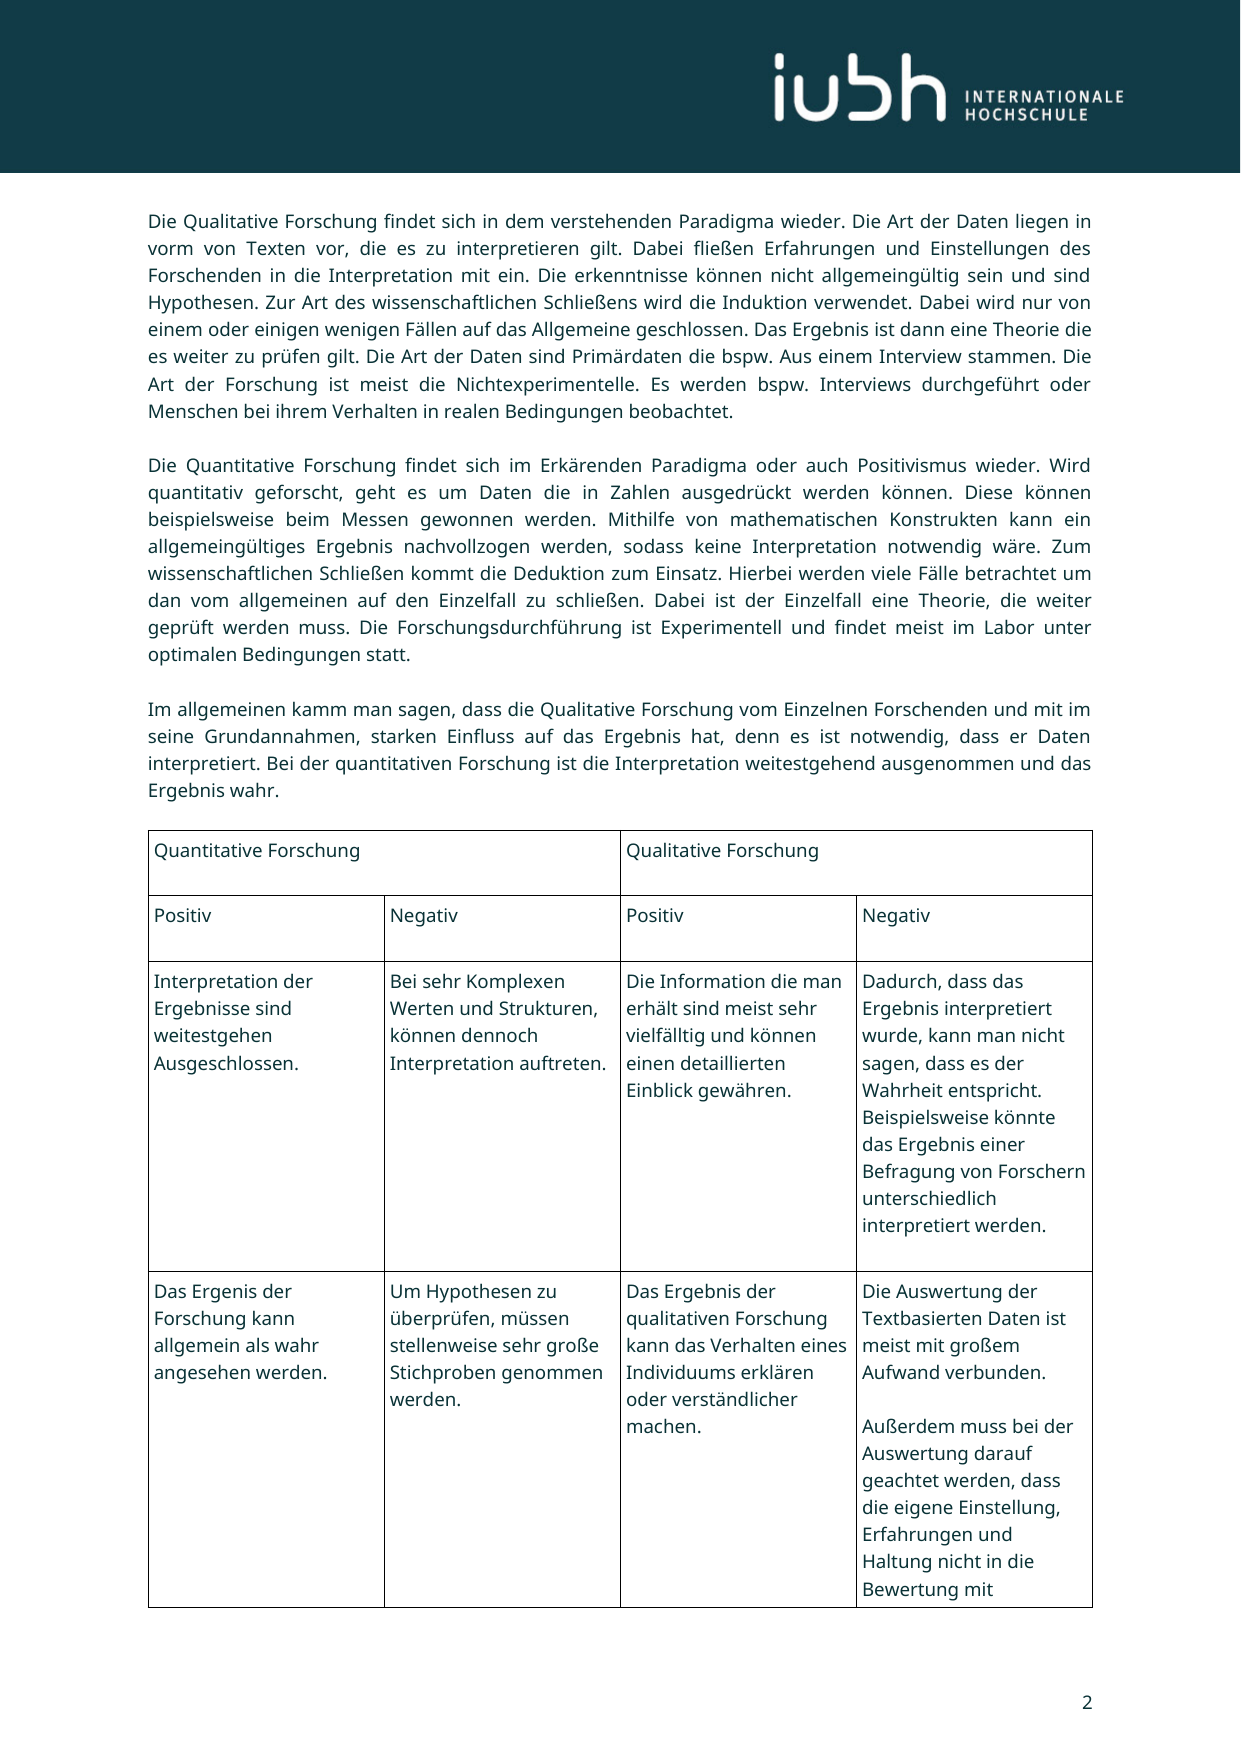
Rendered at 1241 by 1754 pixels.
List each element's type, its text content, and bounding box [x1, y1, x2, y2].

text Im allgemeinen kamm man sagen, dass die Qualitative Forschung vom Einzelnen Forschenden und mit im seine Grundannahmen, starken Einfluss auf das Ergebnis hat, denn es ist notwendig, dass er Daten interpretiert. Bei der quantitativen Forschung ist die Interpretation weitestgehend ausgenommen und das Ergebnis wahr. [148, 694, 1092, 803]
table_cell Negativ [857, 896, 1092, 961]
table_header Qualitative Forschung [621, 831, 1092, 895]
text Die Quantitative Forschung findet sich im Erkärenden Paradigma oder auch Positivismus wieder. Wird quantitativ geforscht, geht es um Daten die in Zahlen ausgedrückt werden können. Diese können beispielsweise beim Messen gewonnen werden. Mithilfe von mathematischen Konstrukten kann ein allgemeingültiges Ergebnis nachvollzogen werden, sodass keine Interpretation notwendig wäre. Zum wissenschaftlichen Schließen kommt die Deduktion zum Einsatz. Hierbei werden viele Fälle betrachtet um dan vom allgemeinen auf den Einzelfall zu schließen. Dabei ist der Einzelfall eine Theorie, die weiter geprüft werden muss. Die Forschungsdurchführung ist Experimentell und findet meist im Labor unter optimalen Bedingungen statt. [148, 451, 1092, 667]
table_cell Die Information die man erhält sind meist sehr vielfälltig und können einen detaillierten Einblick gewähren. [621, 962, 856, 1271]
table_cell Um Hypothesen zu überprüfen, müssen stellenweise sehr große Stichproben genommen werden. [385, 1272, 620, 1607]
table_cell Dadurch, dass das Ergebnis interpretiert wurde, kann man nicht sagen, dass es der Wahrheit entspricht. Beispielsweise könnte das Ergebnis einer Befragung von Forschern unterschiedlich interpretiert werden. [857, 962, 1092, 1271]
table_cell Das Ergenis der Forschung kann allgemein als wahr angesehen werden. [149, 1272, 384, 1607]
table_cell Das Ergebnis der qualitativen Forschung kann das Verhalten eines Individuums erklären oder verständlicher machen. [621, 1272, 856, 1607]
table_header Quantitative Forschung [149, 831, 620, 895]
table_cell Positiv [149, 896, 384, 961]
picture [0, 0, 1241, 173]
table_cell Die Auswertung der Textbasierten Daten ist meist mit großem Aufwand verbunden. Außerdem muss bei der Auswertung darauf geachtet werden, dass die eigene Einstellung, Erfahrungen und Haltung nicht in die Bewertung mit [857, 1272, 1092, 1607]
table_cell Positiv [621, 896, 856, 961]
text Die Qualitative Forschung findet sich in dem verstehenden Paradigma wieder. Die Art der Daten liegen in vorm von Texten vor, die es zu interpretieren gilt. Dabei fließen Erfahrungen und Einstellungen des Forschenden in die Interpretation mit ein. Die erkenntnisse können nicht allgemeingültig sein und sind Hypothesen. Zur Art des wissenschaftlichen Schließens wird die Induktion verwendet. Dabei wird nur von einem oder einigen wenigen Fällen auf das Allgemeine geschlossen. Das Ergebnis ist dann eine Theorie die es weiter zu prüfen gilt. Die Art der Daten sind Primärdaten die bspw. Aus einem Interview stammen. Die Art der Forschung ist meist die Nichtexperimentelle. Es werden bspw. Interviews durchgeführt oder Menschen bei ihrem Verhalten in realen Bedingungen beobachtet. [148, 207, 1092, 423]
table_cell Negativ [385, 896, 620, 961]
table_cell Interpretation der Ergebnisse sind weitestgehen Ausgeschlossen. [149, 962, 384, 1271]
table_cell Bei sehr Komplexen Werten und Strukturen, können dennoch Interpretation auftreten. [385, 962, 620, 1271]
